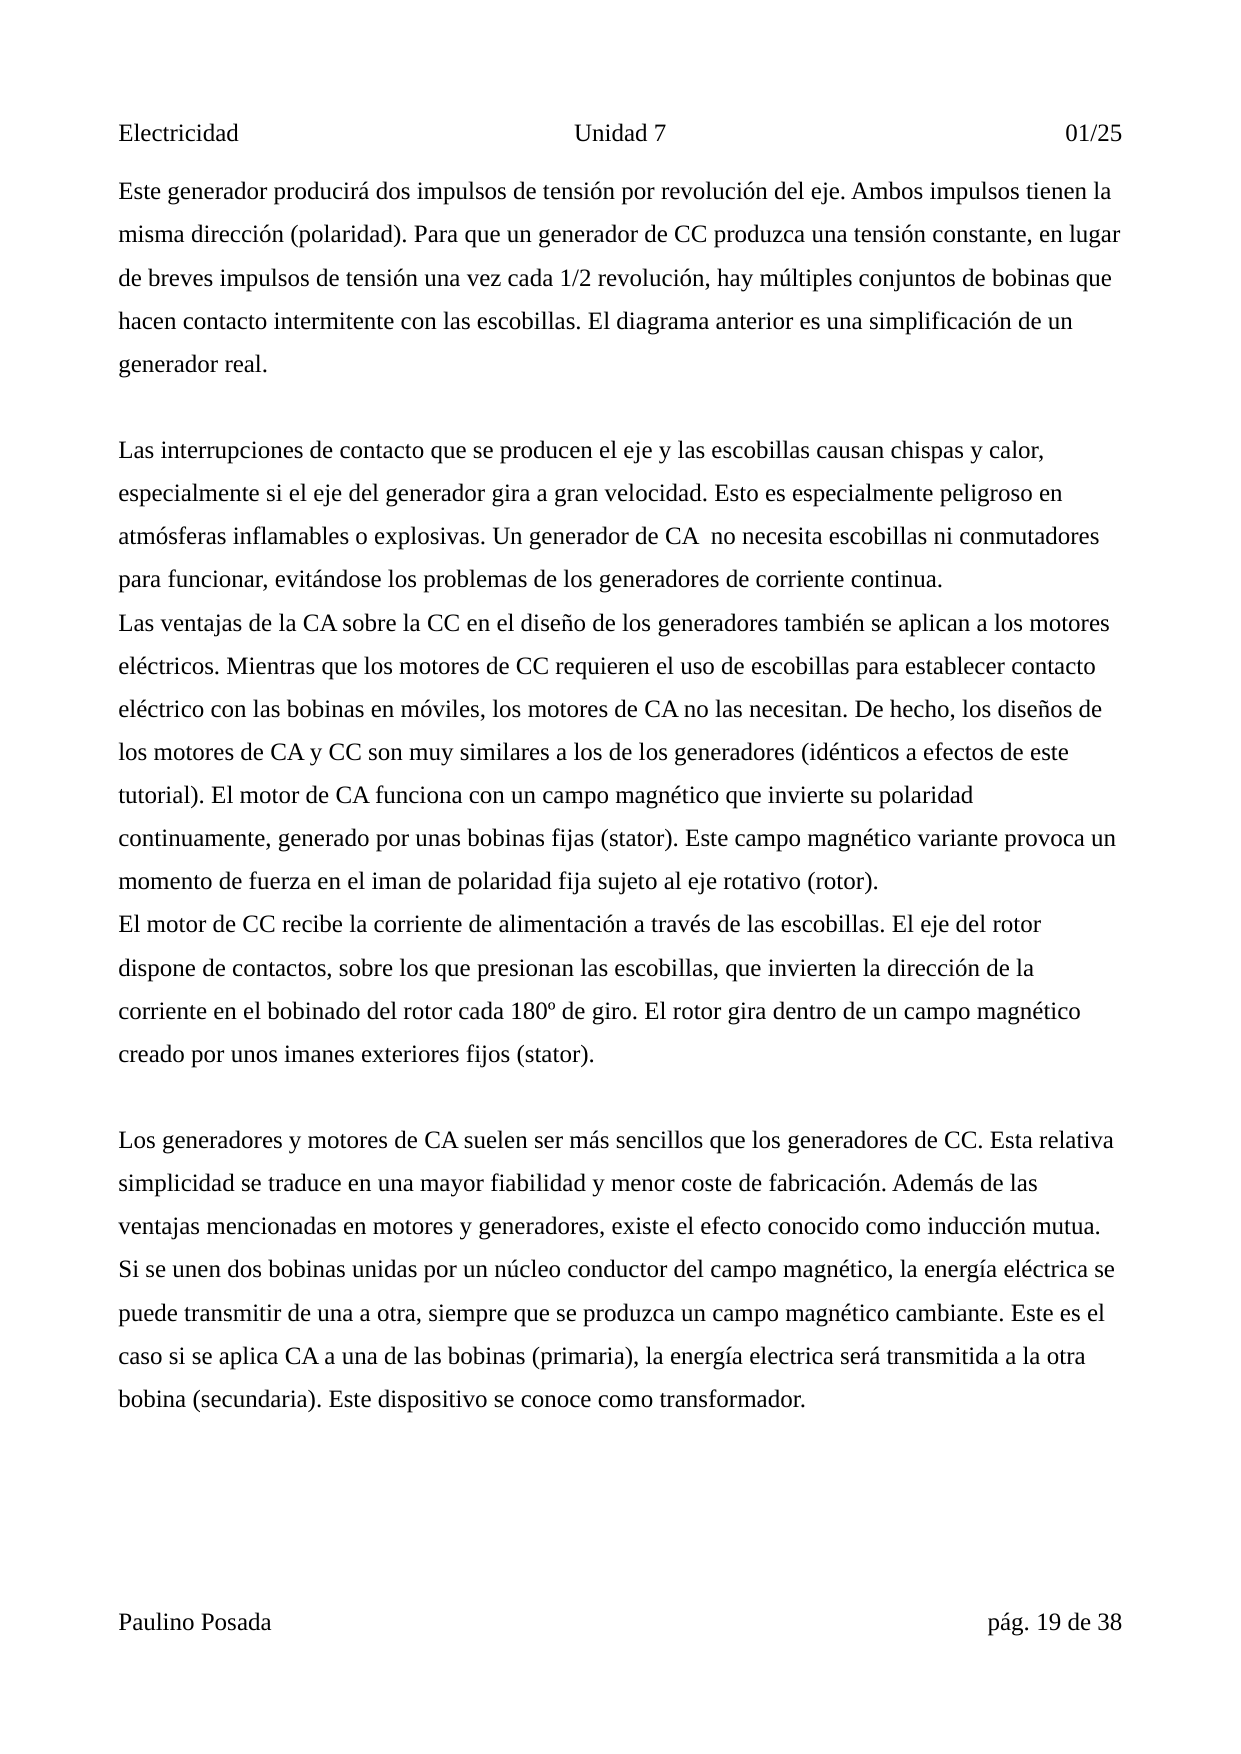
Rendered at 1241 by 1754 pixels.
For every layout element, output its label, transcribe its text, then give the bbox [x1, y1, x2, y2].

text Este generador producirá dos impulsos de tensión por revolución del eje. Ambos impulsos tienen la misma dirección (polaridad). Para que un generador de CC produzca una tensión constante, en lugar de breves impulsos de tensión una vez cada 1/2 revolución, hay múltiples conjuntos de bobinas que hacen contacto intermitente con las escobillas. El diagrama anterior es una simplificación de un generador real. [118, 176, 1122, 378]
text El motor de CC recibe la corriente de alimentación a través de las escobillas. El eje del rotor dispone de contactos, sobre los que presionan las escobillas, que invierten la dirección de la corriente en el bobinado del rotor cada 180º de giro. El rotor gira dentro de un campo magnético creado por unos imanes exteriores fijos (stator). [118, 909, 1122, 1068]
text Las interrupciones de contacto que se producen el eje y las escobillas causan chispas y calor, especialmente si el eje del generador gira a gran velocidad. Esto es especialmente peligroso en atmósferas inflamables o explosivas. Un generador de CA no necesita escobillas ni conmutadores para funcionar, evitándose los problemas de los generadores de corriente continua. [118, 435, 1122, 593]
text Los generadores y motores de CA suelen ser más sencillos que los generadores de CC. Esta relativa simplicidad se traduce en una mayor fiabilidad y menor coste de fabricación. Además de las ventajas mencionadas en motores y generadores, existe el efecto conocido como inducción mutua. Si se unen dos bobinas unidas por un núcleo conductor del campo magnético, la energía eléctrica se puede transmitir de una a otra, siempre que se produzca un campo magnético cambiante. Este es el caso si se aplica CA a una de las bobinas (primaria), la energía electrica será transmitida a la otra bobina (secundaria). Este dispositivo se conoce como transformador. [118, 1125, 1122, 1413]
text Las ventajas de la CA sobre la CC en el diseño de los generadores también se aplican a los motores eléctricos. Mientras que los motores de CC requieren el uso de escobillas para establecer contacto eléctrico con las bobinas en móviles, los motores de CA no las necesitan. De hecho, los diseños de los motores de CA y CC son muy similares a los de los generadores (idénticos a efectos de este tutorial). El motor de CA funciona con un campo magnético que invierte su polaridad continuamente, generado por unas bobinas fijas (stator). Este campo magnético variante provoca un momento de fuerza en el iman de polaridad fija sujeto al eje rotativo (rotor). [118, 608, 1122, 895]
